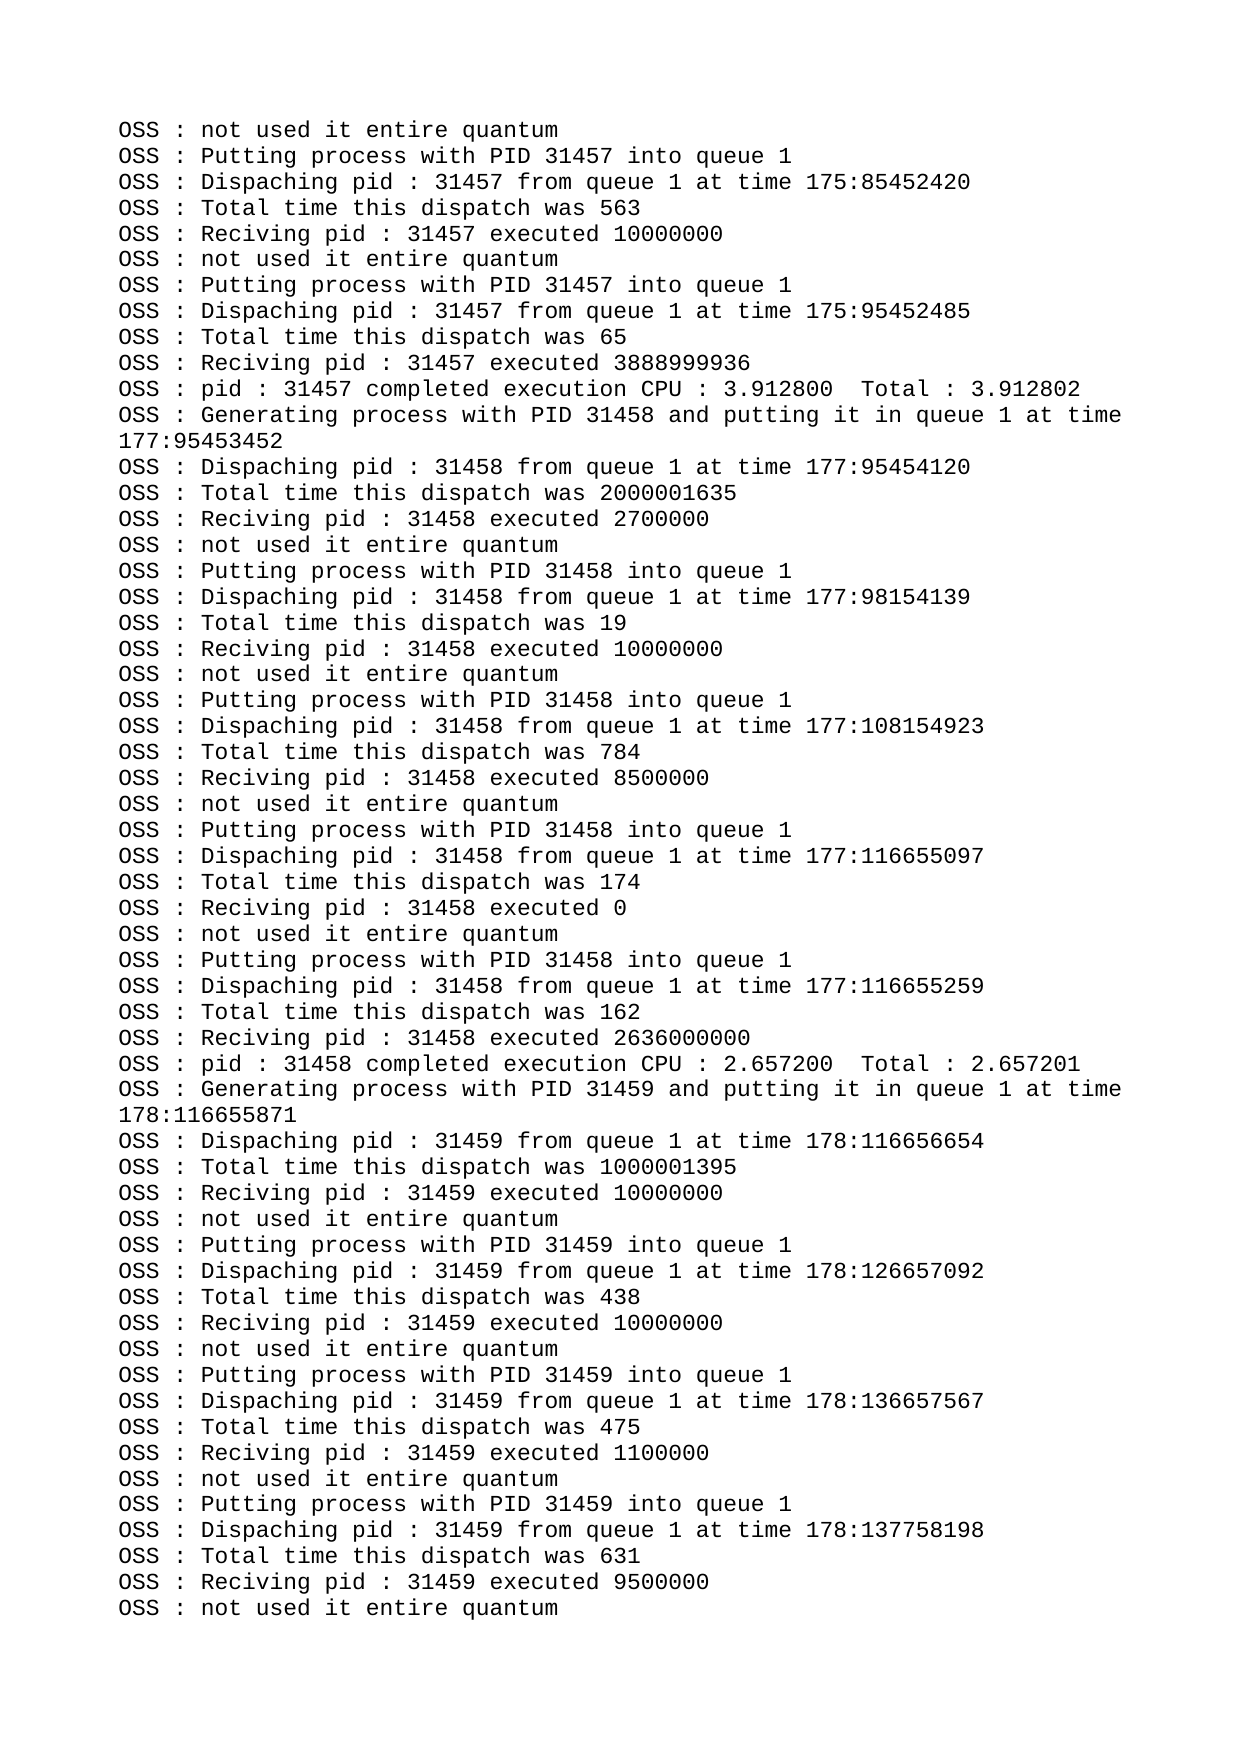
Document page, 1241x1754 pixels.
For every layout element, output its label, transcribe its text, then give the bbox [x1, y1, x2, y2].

text OSS : not used it entire quantum [118, 1467, 1122, 1493]
text OSS : not used it entire quantum [118, 1597, 1122, 1622]
text OSS : Total time this dispatch was 784 [118, 741, 1122, 767]
text OSS : Reciving pid : 31458 executed 8500000 [118, 767, 1122, 792]
text OSS : Generating process with PID 31459 and putting it in queue 1 at time 178:116655871 [118, 1078, 1122, 1130]
text OSS : Dispaching pid : 31459 from queue 1 at time 178:136657567 [118, 1389, 1122, 1415]
text OSS : Putting process with PID 31457 into queue 1 [118, 144, 1122, 170]
text OSS : Dispaching pid : 31457 from queue 1 at time 175:95452485 [118, 300, 1122, 326]
text OSS : Total time this dispatch was 631 [118, 1545, 1122, 1571]
text OSS : not used it entire quantum [118, 792, 1122, 818]
text OSS : Putting process with PID 31459 into queue 1 [118, 1363, 1122, 1389]
text OSS : Total time this dispatch was 19 [118, 611, 1122, 637]
text OSS : Total time this dispatch was 65 [118, 326, 1122, 352]
text OSS : Dispaching pid : 31459 from queue 1 at time 178:137758198 [118, 1519, 1122, 1545]
text OSS : Putting process with PID 31459 into queue 1 [118, 1233, 1122, 1259]
text OSS : Putting process with PID 31458 into queue 1 [118, 818, 1122, 844]
text OSS : Reciving pid : 31459 executed 10000000 [118, 1182, 1122, 1207]
text OSS : Total time this dispatch was 162 [118, 1000, 1122, 1026]
text OSS : not used it entire quantum [118, 118, 1122, 144]
text OSS : not used it entire quantum [118, 922, 1122, 948]
text OSS : Dispaching pid : 31458 from queue 1 at time 177:116655259 [118, 974, 1122, 1000]
text OSS : Dispaching pid : 31458 from queue 1 at time 177:98154139 [118, 585, 1122, 611]
text OSS : Generating process with PID 31458 and putting it in queue 1 at time 177:95453452 [118, 403, 1122, 455]
text OSS : Total time this dispatch was 2000001635 [118, 481, 1122, 507]
text OSS : Reciving pid : 31459 executed 1100000 [118, 1441, 1122, 1467]
text OSS : not used it entire quantum [118, 1337, 1122, 1363]
text OSS : Putting process with PID 31458 into queue 1 [118, 559, 1122, 585]
text OSS : not used it entire quantum [118, 533, 1122, 559]
text OSS : pid : 31458 completed execution CPU : 2.657200 Total : 2.657201 [118, 1052, 1122, 1078]
text OSS : not used it entire quantum [118, 663, 1122, 689]
text OSS : Dispaching pid : 31458 from queue 1 at time 177:95454120 [118, 455, 1122, 481]
text OSS : Dispaching pid : 31457 from queue 1 at time 175:85452420 [118, 170, 1122, 196]
text OSS : Total time this dispatch was 563 [118, 196, 1122, 222]
text OSS : Reciving pid : 31457 executed 10000000 [118, 222, 1122, 248]
text OSS : not used it entire quantum [118, 248, 1122, 274]
text OSS : Total time this dispatch was 438 [118, 1285, 1122, 1311]
text OSS : Total time this dispatch was 475 [118, 1415, 1122, 1441]
text OSS : Dispaching pid : 31458 from queue 1 at time 177:116655097 [118, 844, 1122, 870]
text OSS : Total time this dispatch was 1000001395 [118, 1156, 1122, 1182]
text OSS : Reciving pid : 31458 executed 0 [118, 896, 1122, 922]
text OSS : Reciving pid : 31458 executed 2636000000 [118, 1026, 1122, 1052]
text OSS : Dispaching pid : 31459 from queue 1 at time 178:126657092 [118, 1259, 1122, 1285]
text OSS : Reciving pid : 31458 executed 10000000 [118, 637, 1122, 663]
text OSS : Putting process with PID 31458 into queue 1 [118, 689, 1122, 715]
text OSS : Putting process with PID 31459 into queue 1 [118, 1493, 1122, 1519]
text OSS : Reciving pid : 31458 executed 2700000 [118, 507, 1122, 533]
text OSS : Reciving pid : 31459 executed 10000000 [118, 1311, 1122, 1337]
text OSS : Putting process with PID 31457 into queue 1 [118, 274, 1122, 300]
text OSS : Total time this dispatch was 174 [118, 870, 1122, 896]
text OSS : Dispaching pid : 31459 from queue 1 at time 178:116656654 [118, 1130, 1122, 1156]
text OSS : Dispaching pid : 31458 from queue 1 at time 177:108154923 [118, 715, 1122, 741]
text OSS : Reciving pid : 31459 executed 9500000 [118, 1571, 1122, 1597]
text OSS : pid : 31457 completed execution CPU : 3.912800 Total : 3.912802 [118, 377, 1122, 403]
text OSS : Reciving pid : 31457 executed 3888999936 [118, 352, 1122, 377]
text OSS : Putting process with PID 31458 into queue 1 [118, 948, 1122, 974]
text OSS : not used it entire quantum [118, 1207, 1122, 1233]
